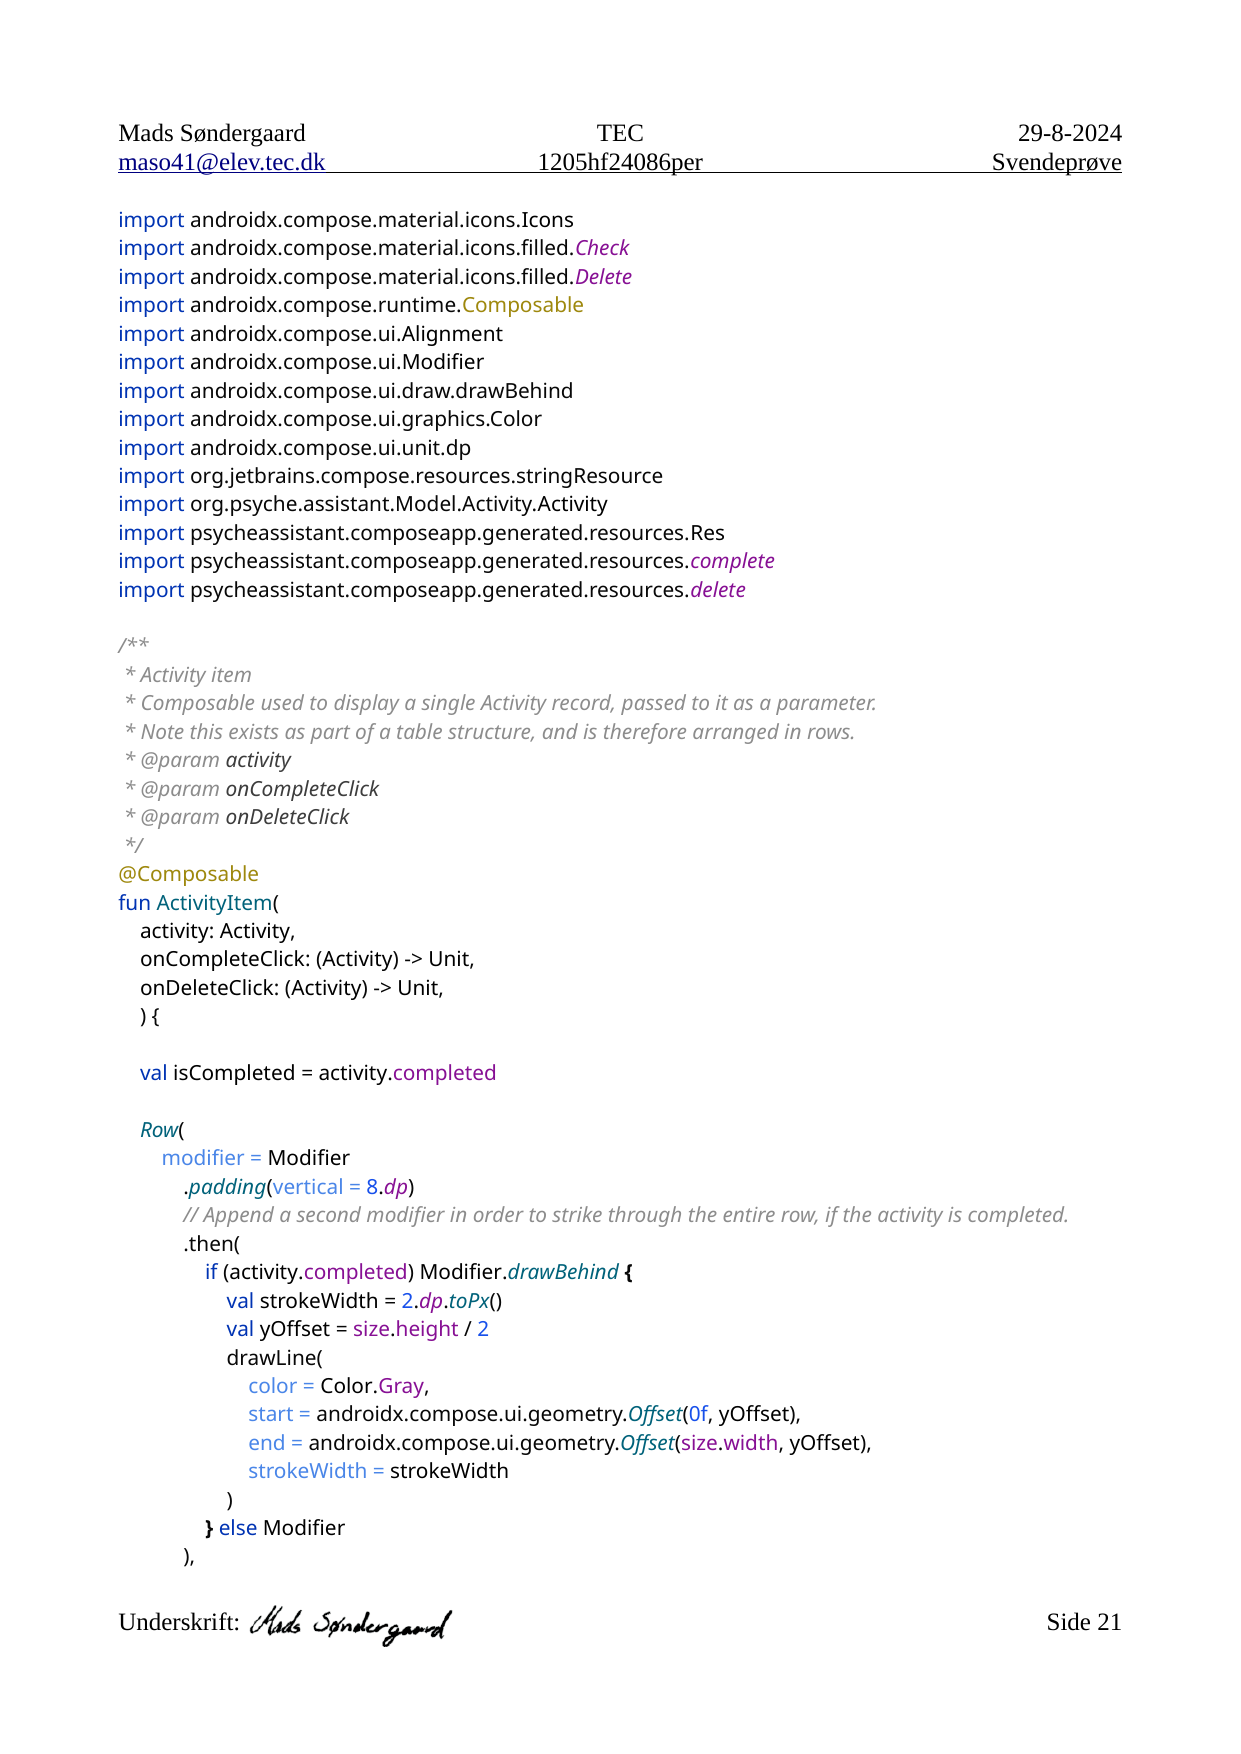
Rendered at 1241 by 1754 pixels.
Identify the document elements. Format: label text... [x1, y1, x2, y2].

text import androidx.compose.material.icons.Icons import androidx.compose.material.icons.filled.Check import androidx.compose.material.icons.filled.Delete import androidx.compose.runtime.Composable import androidx.compose.ui.Alignment import androidx.compose.ui.Modifier import androidx.compose.ui.draw.drawBehind import androidx.compose.ui.graphics.Color import androidx.compose.ui.unit.dp import org.jetbrains.compose.resources.stringResource import org.psyche.assistant.Model.Activity.Activity import psycheassistant.composeapp.generated.resources.Res import psycheassistant.composeapp.generated.resources.complete import psycheassistant.composeapp.generated.resources.delete /** * Activity item * Composable used to display a single Activity record, passed to it as a parameter. * Note this exists as part of a table structure, and is therefore arranged in rows. * @param activity * @param onCompleteClick * @param onDeleteClick */ @Composable fun ActivityItem( activity: Activity, onCompleteClick: (Activity) -> Unit, onDeleteClick: (Activity) -> Unit, ) { val isCompleted = activity.completed Row( modifier = Modifier .padding(vertical = 8.dp) // Append a second modifier in order to strike through the entire row, if the activity is completed. .then( if (activity.completed) Modifier.drawBehind { val strokeWidth = 2.dp.toPx() val yOffset = size.height / 2 drawLine( color = Color.Gray, start = androidx.compose.ui.geometry.Offset(0f, yOffset), end = androidx.compose.ui.geometry.Offset(size.width, yOffset), strokeWidth = strokeWidth ) } else Modifier ), [118, 205, 1122, 1570]
picture [244, 1600, 458, 1647]
